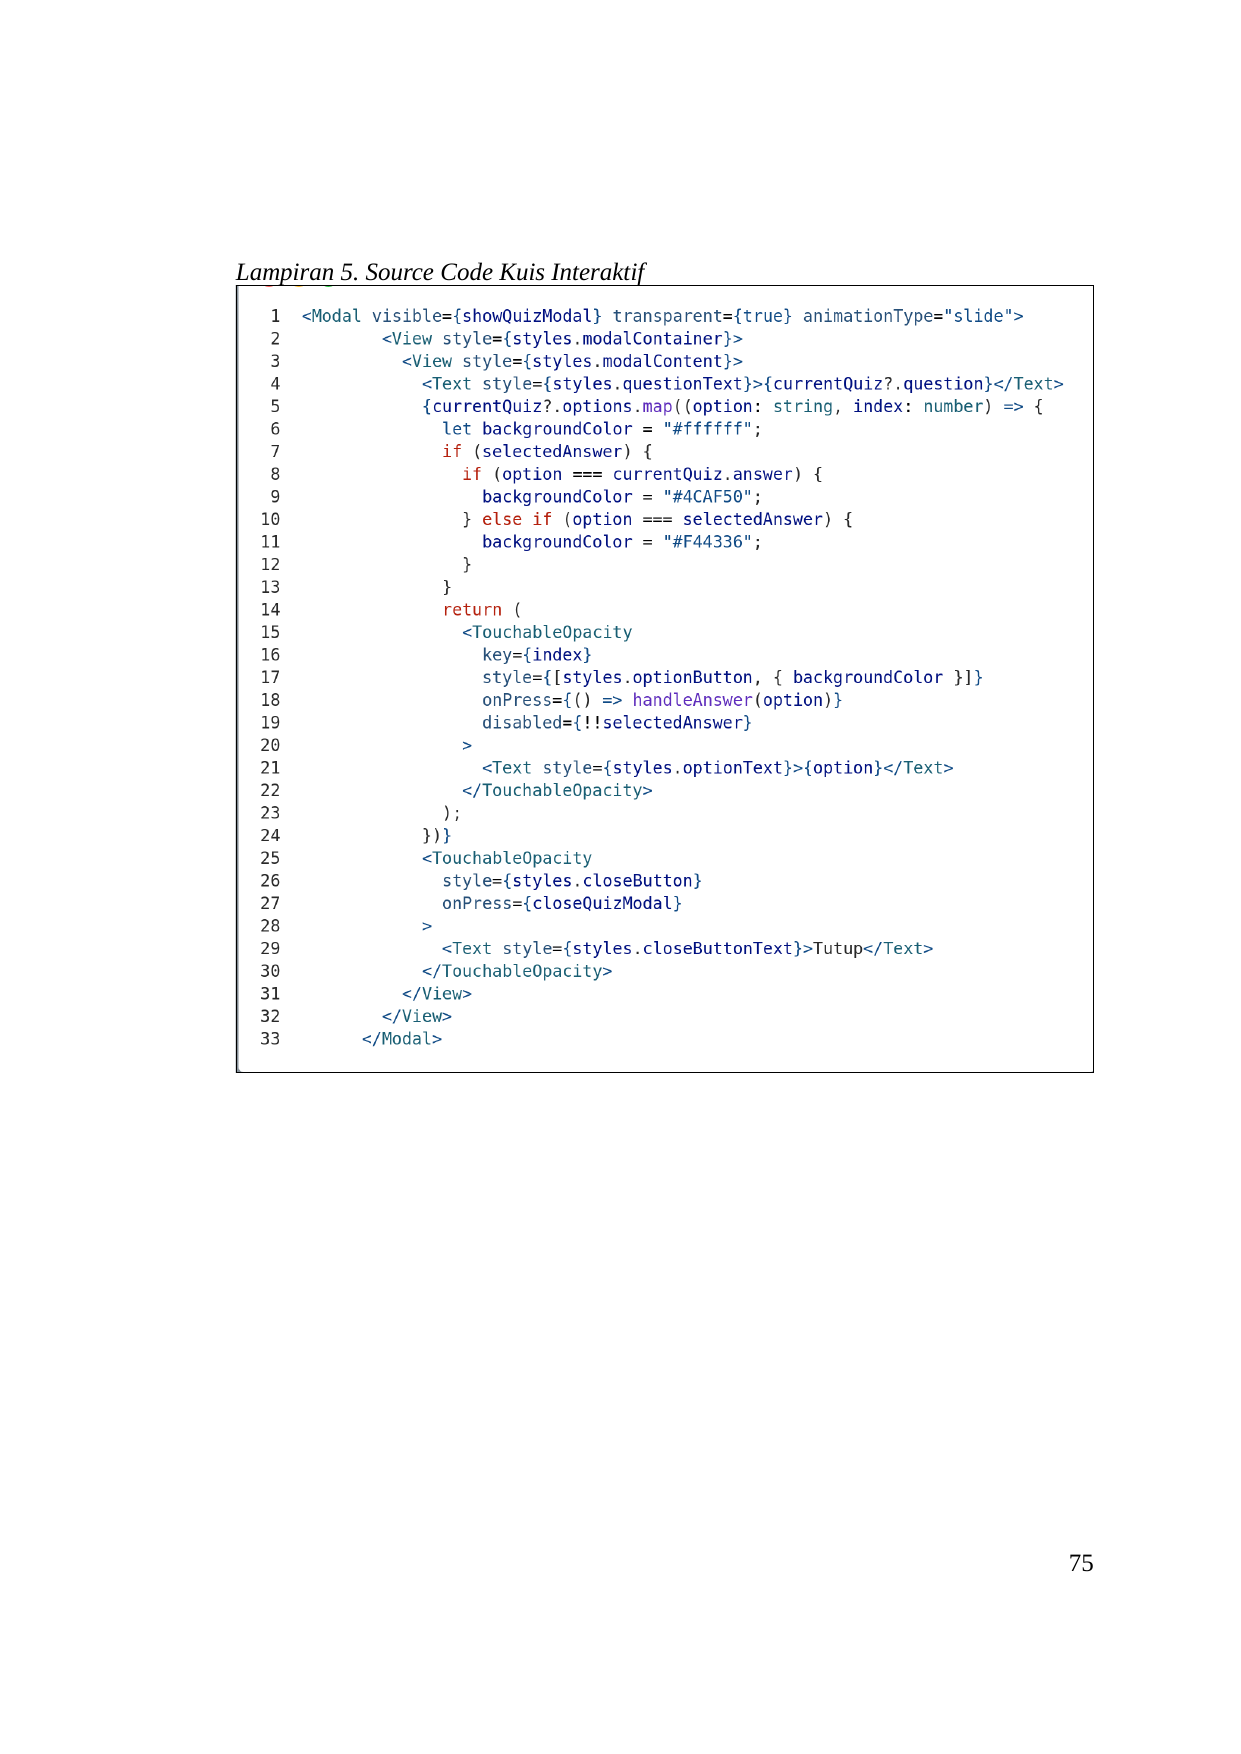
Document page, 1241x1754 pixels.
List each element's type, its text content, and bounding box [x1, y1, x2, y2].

text Lampiran 5. Source Code Kuis Interaktif [236, 257, 1093, 285]
picture [237, 286, 1093, 1072]
